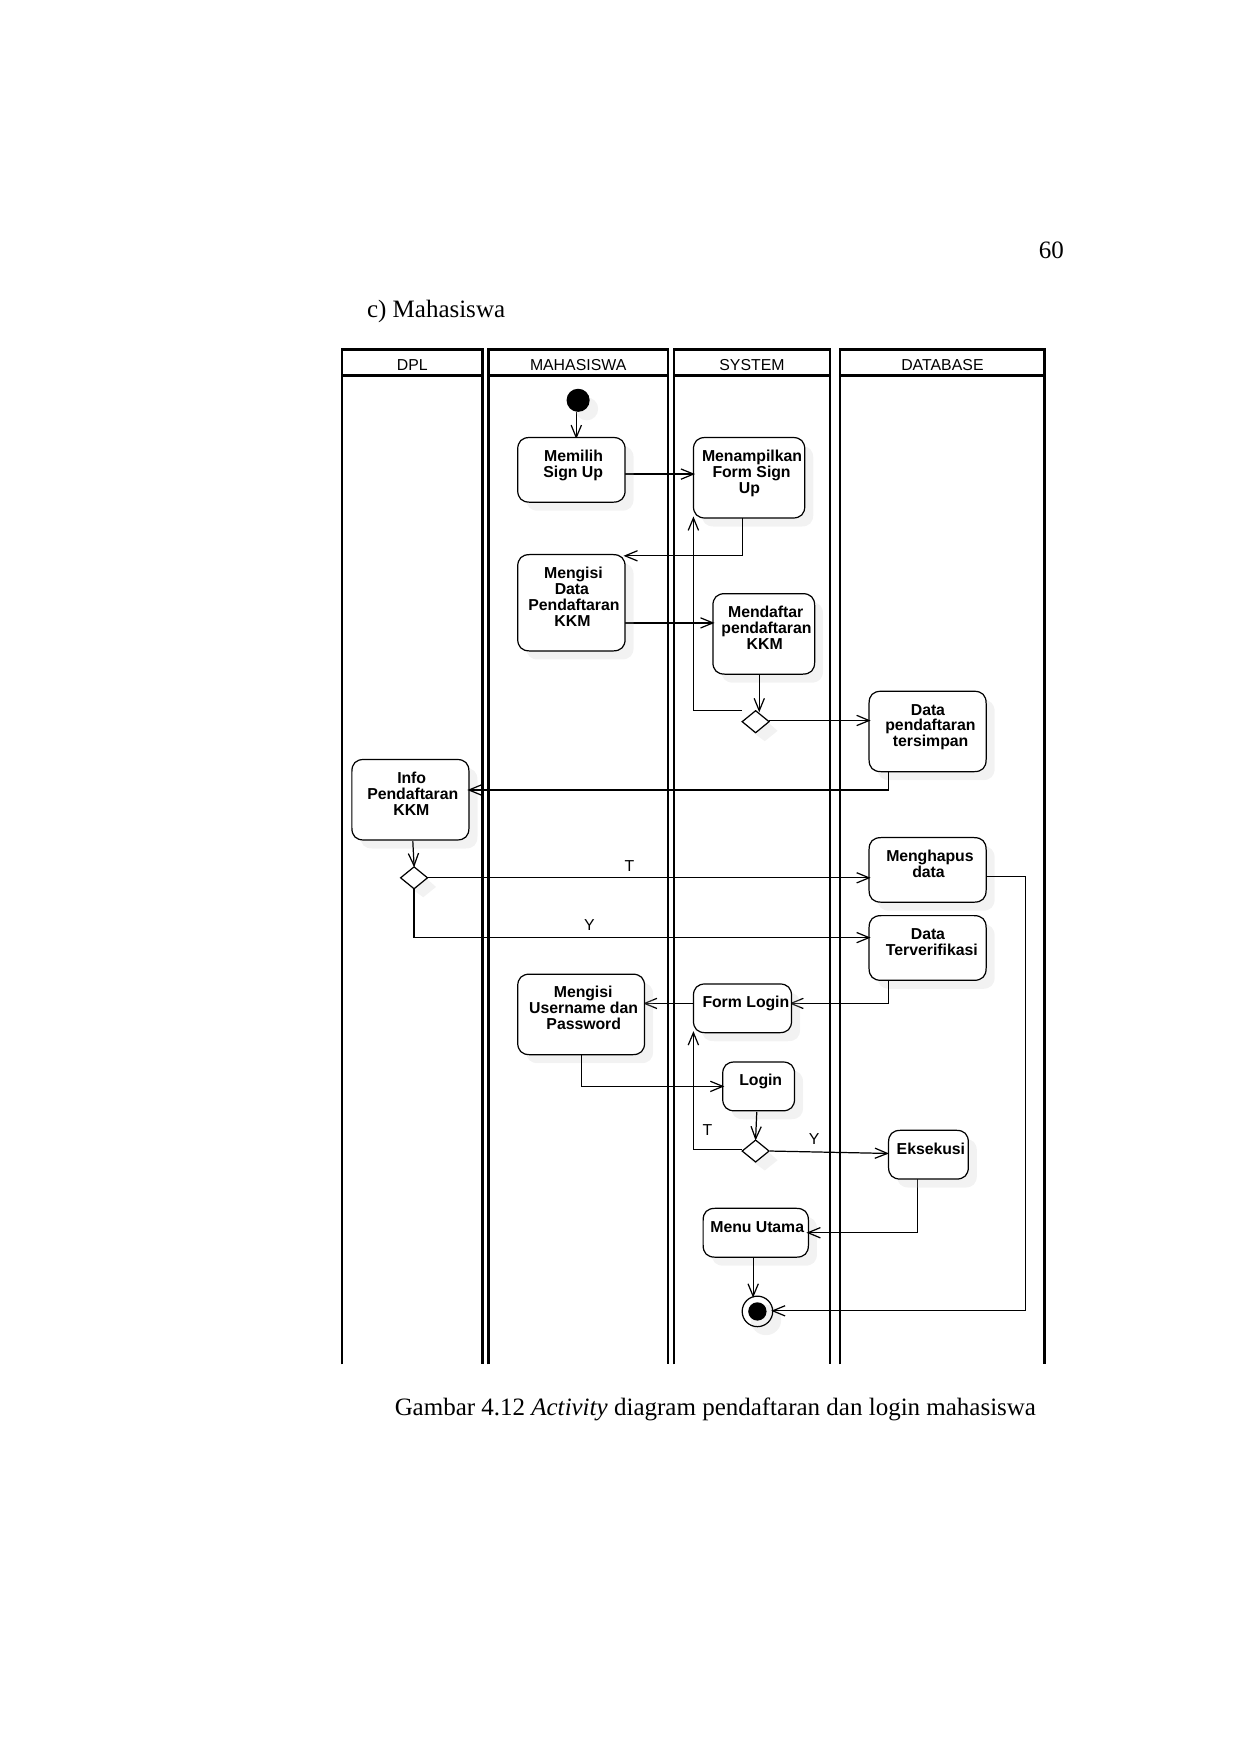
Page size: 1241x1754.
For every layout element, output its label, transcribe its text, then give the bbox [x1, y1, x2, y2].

text Gambar 4.12 Activity diagram pendaftaran dan login mahasiswa [367, 337, 1063, 1420]
text c) Mahasiswa [367, 294, 1063, 322]
